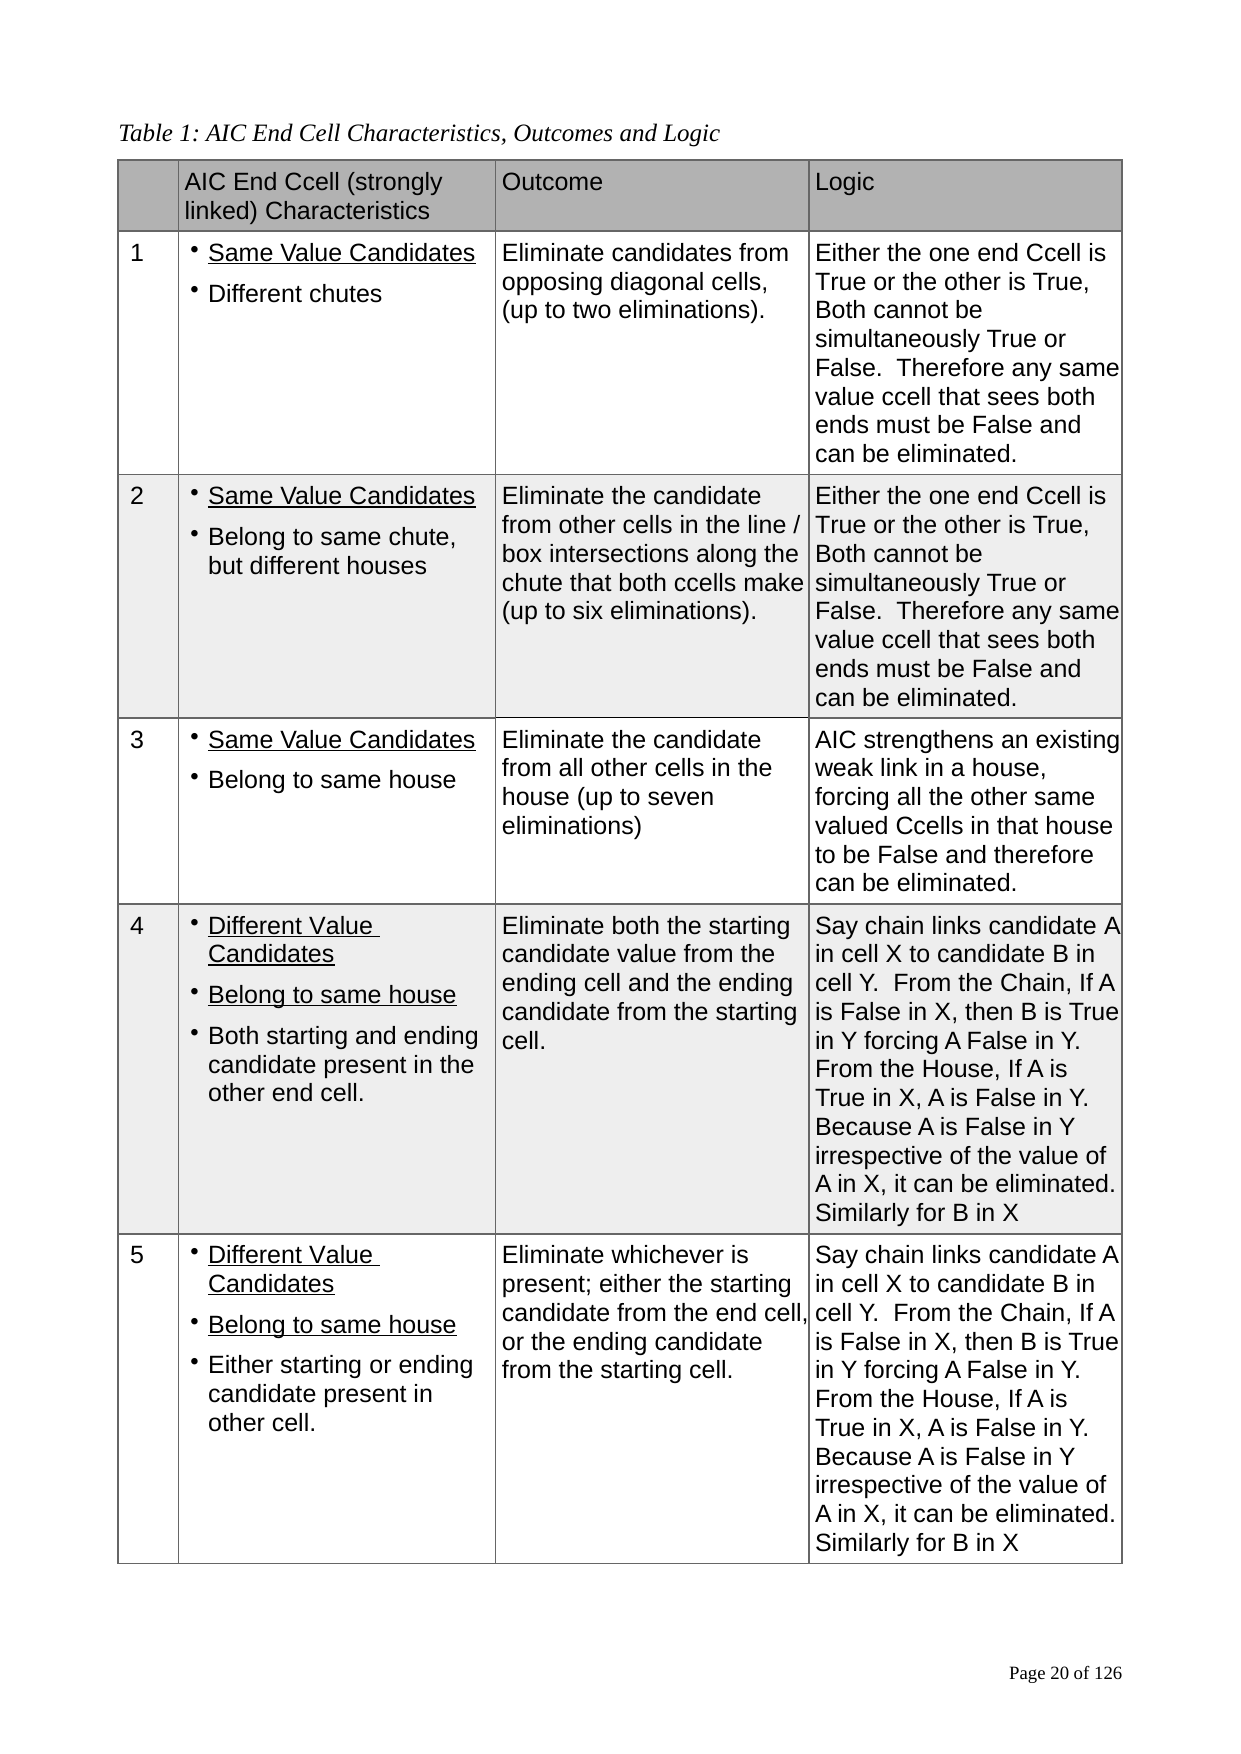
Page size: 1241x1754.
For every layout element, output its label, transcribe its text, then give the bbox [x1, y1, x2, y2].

table_cell Different Value Candidates Belong to same house Both starting and ending candidate present in the other end cell. [179, 905, 495, 1233]
table_cell Eliminate both the starting candidate value from the ending cell and the ending candidate from the starting cell. [496, 905, 808, 1233]
table_cell Eliminate candidates from opposing diagonal cells, (up to two eliminations). [496, 232, 808, 474]
table_cell 5 [119, 1235, 178, 1562]
table_cell Eliminate whichever is present; either the starting candidate from the end cell, or the ending candidate from the starting cell. [496, 1235, 808, 1562]
table_header [119, 161, 178, 230]
text Table 1: AIC End Cell Characteristics, Outcomes and Logic [118, 118, 1122, 147]
table_cell Either the one end Ccell is True or the other is True, Both cannot be simultaneously True or False. Therefore any same value ccell that sees both ends must be False and can be eliminated. [810, 475, 1121, 717]
table_cell Same Value Candidates Belong to same house [179, 719, 495, 903]
table_cell Say chain links candidate A in cell X to candidate B in cell Y. From the Chain, If A is False in X, then B is True in Y forcing A False in Y. From the House, If A is True in X, A is False in Y. Because A is False in Y irrespective of the value of A in X, it can be eliminated. Similarly for B in X [810, 1235, 1121, 1562]
table_cell 1 [119, 232, 178, 474]
table_header Outcome [496, 161, 808, 230]
table_header AIC End Ccell (strongly linked) Characteristics [179, 161, 495, 230]
table_cell Eliminate the candidate from other cells in the line / box intersections along the chute that both ccells make (up to six eliminations). [496, 475, 808, 717]
table_cell 3 [119, 719, 178, 903]
table_cell 2 [119, 475, 178, 717]
table_cell AIC strengthens an existing weak link in a house, forcing all the other same valued Ccells in that house to be False and therefore can be eliminated. [810, 719, 1121, 903]
table_cell Say chain links candidate A in cell X to candidate B in cell Y. From the Chain, If A is False in X, then B is True in Y forcing A False in Y. From the House, If A is True in X, A is False in Y. Because A is False in Y irrespective of the value of A in X, it can be eliminated. Similarly for B in X [810, 905, 1121, 1233]
table_header Logic [810, 161, 1121, 230]
table_cell Different Value Candidates Belong to same house Either starting or ending candidate present in other cell. [179, 1235, 495, 1562]
table_cell Either the one end Ccell is True or the other is True, Both cannot be simultaneously True or False. Therefore any same value ccell that sees both ends must be False and can be eliminated. [810, 232, 1121, 474]
table_cell 4 [119, 905, 178, 1233]
table_cell Eliminate the candidate from all other cells in the house (up to seven eliminations) [496, 718, 808, 903]
table_cell Same Value Candidates Belong to same chute, but different houses [179, 475, 495, 717]
table_cell Same Value Candidates Different chutes [179, 232, 495, 474]
